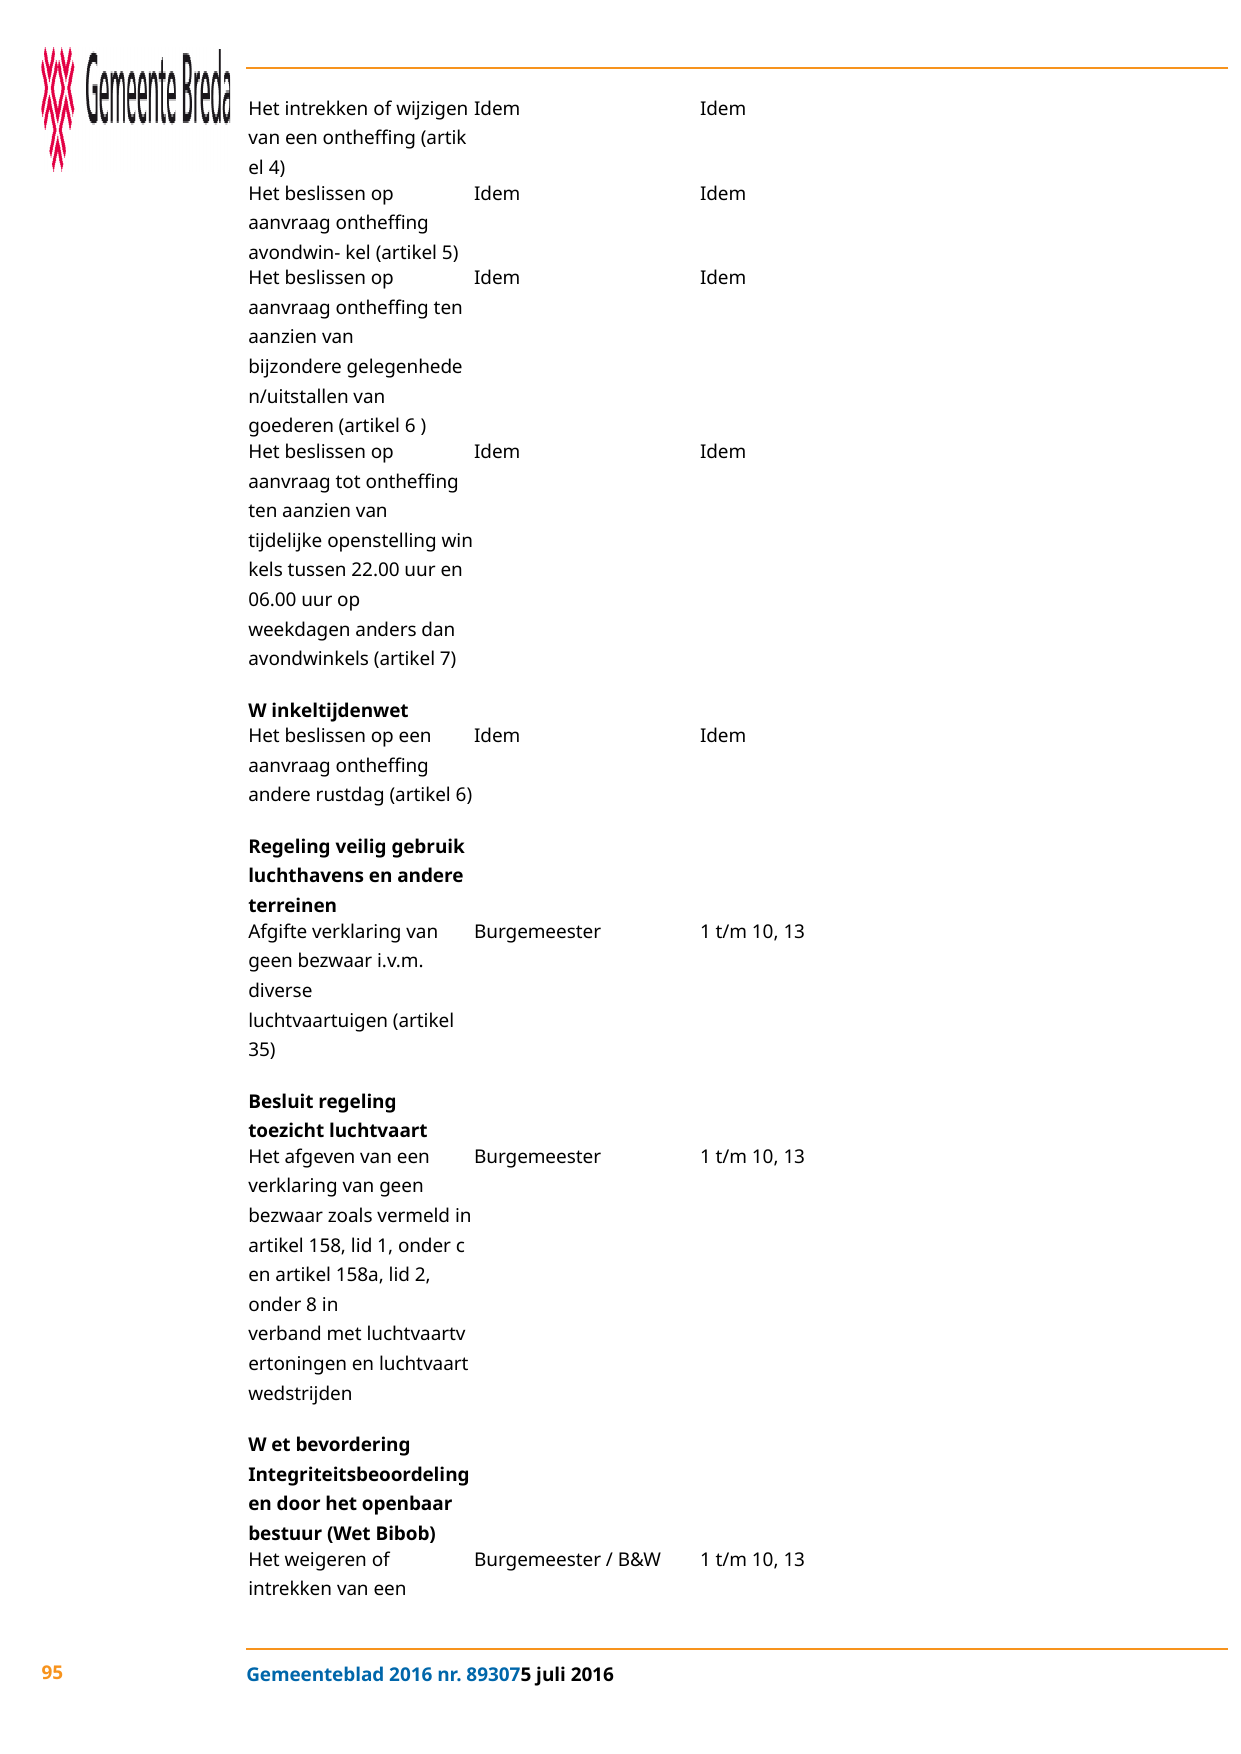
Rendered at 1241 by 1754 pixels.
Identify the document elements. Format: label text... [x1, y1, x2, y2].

table_cell [926, 697, 1152, 722]
table_cell Idem [700, 180, 926, 264]
table_cell [926, 671, 1152, 697]
table_cell [248, 1406, 474, 1431]
table_cell [248, 671, 474, 697]
table_cell Idem [474, 265, 700, 438]
table_cell [926, 1546, 1152, 1601]
table_cell Idem [700, 438, 926, 671]
table_cell [474, 833, 700, 918]
table_cell Idem [474, 438, 700, 671]
table_cell Idem [474, 180, 700, 264]
table_cell [700, 1062, 926, 1088]
picture [41, 47, 231, 172]
table_cell [474, 808, 700, 833]
table_cell Het beslissen op aanvraag tot ontheffing ten aanzien van tijdelijke openstelling winkels tussen 22.00 uur en 06.00 uur op weekdagen anders dan avondwinkels (artikel 7) [248, 438, 474, 671]
table_cell [926, 1143, 1152, 1406]
table_cell Idem [474, 95, 700, 180]
table_cell [926, 1406, 1152, 1431]
table_cell Regeling veilig gebruik luchthavens en andere terreinen [248, 833, 474, 918]
table_cell Idem [700, 723, 926, 807]
table_cell 1 t/m 10, 13 [700, 1143, 926, 1406]
table_cell Burgemeester [474, 1143, 700, 1406]
table_cell [474, 1062, 700, 1088]
table_cell [474, 1406, 700, 1431]
table_cell [700, 671, 926, 697]
table_cell [248, 808, 474, 833]
table_cell [926, 95, 1152, 180]
table_cell [248, 1062, 474, 1088]
table_cell Burgemeester [474, 918, 700, 1062]
table_cell [926, 438, 1152, 671]
table_cell [926, 808, 1152, 833]
table_cell Het beslissen op een aanvraag ontheffing andere rustdag (artikel 6) [248, 723, 474, 807]
table_cell 1 t/m 10, 13 [700, 1546, 926, 1601]
table_cell [474, 697, 700, 722]
table_cell [474, 671, 700, 697]
table_cell Het intrekken of wijzigen van een ontheffing (artikel 4) [248, 95, 474, 180]
table_cell [700, 697, 926, 722]
table_cell Het afgeven van een verklaring van geen bezwaar zoals vermeld in artikel 158, lid 1, onder c en artikel 158a, lid 2, onder 8 in verband met luchtvaartvertoningen en luchtvaartwedstrijden [248, 1143, 474, 1406]
table_cell [926, 265, 1152, 438]
table_cell W inkeltijdenwet [248, 697, 474, 722]
table_cell W et bevordering Integriteitsbeoordelingen door het openbaar bestuur (Wet Bibob) [248, 1431, 474, 1546]
table_cell [926, 180, 1152, 264]
table_cell [926, 833, 1152, 918]
table_cell Idem [700, 95, 926, 180]
table_cell [474, 1088, 700, 1143]
table_cell [926, 918, 1152, 1062]
table_cell Idem [474, 723, 700, 807]
table_cell [700, 833, 926, 918]
table_cell Afgifte verklaring van geen bezwaar i.v.m. diverse luchtvaartuigen (artikel 35) [248, 918, 474, 1062]
table_cell [700, 808, 926, 833]
table_cell 1 t/m 10, 13 [700, 918, 926, 1062]
table_cell [926, 1062, 1152, 1088]
table_cell [926, 723, 1152, 807]
table_cell [926, 1088, 1152, 1143]
table_cell Het beslissen op aanvraag ontheffing avondwin- kel (artikel 5) [248, 180, 474, 264]
table_cell Het beslissen op aanvraag ontheffing ten aanzien van bijzondere gelegenheden/uitstallen van goederen (artikel 6 ) [248, 265, 474, 438]
table_cell [700, 1406, 926, 1431]
table_cell Besluit regeling toezicht luchtvaart [248, 1088, 474, 1143]
table_cell Burgemeester / B&W [474, 1546, 700, 1601]
table_cell Het weigeren of intrekken van een [248, 1546, 474, 1601]
table_cell Idem [700, 265, 926, 438]
table_cell [700, 1088, 926, 1143]
